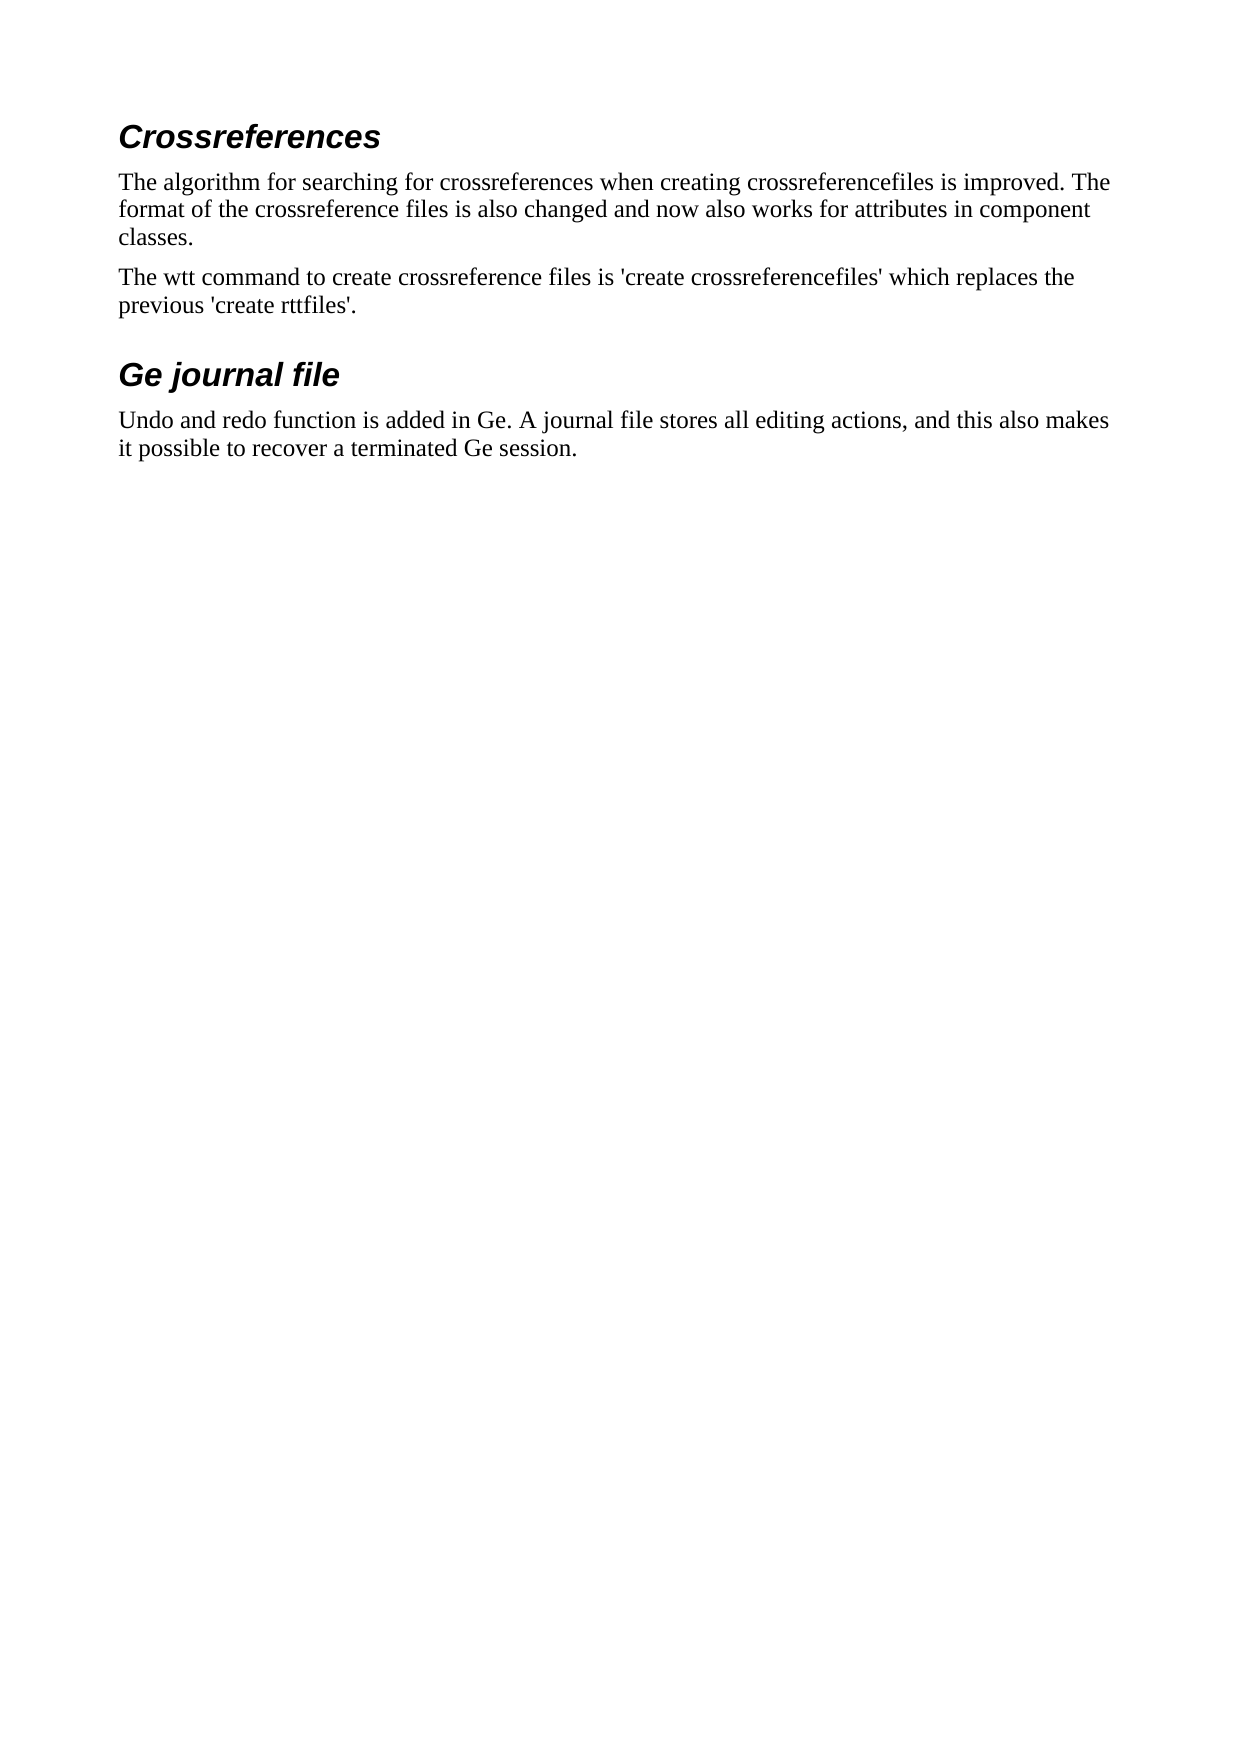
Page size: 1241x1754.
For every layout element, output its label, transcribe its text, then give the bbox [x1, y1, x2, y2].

subtitle Ge journal file [118, 356, 1122, 394]
text The algorithm for searching for crossreferences when creating crossreferencefiles is improved. The format of the crossreference files is also changed and now also works for attributes in component classes. [118, 168, 1122, 251]
text Undo and redo function is added in Ge. A journal file stores all editing actions, and this also makes it possible to recover a terminated Ge session. [118, 406, 1122, 462]
text The wtt command to create crossreference files is 'create crossreferencefiles' which replaces the previous 'create rttfiles'. [118, 263, 1122, 319]
subtitle Crossreferences [118, 118, 1122, 155]
